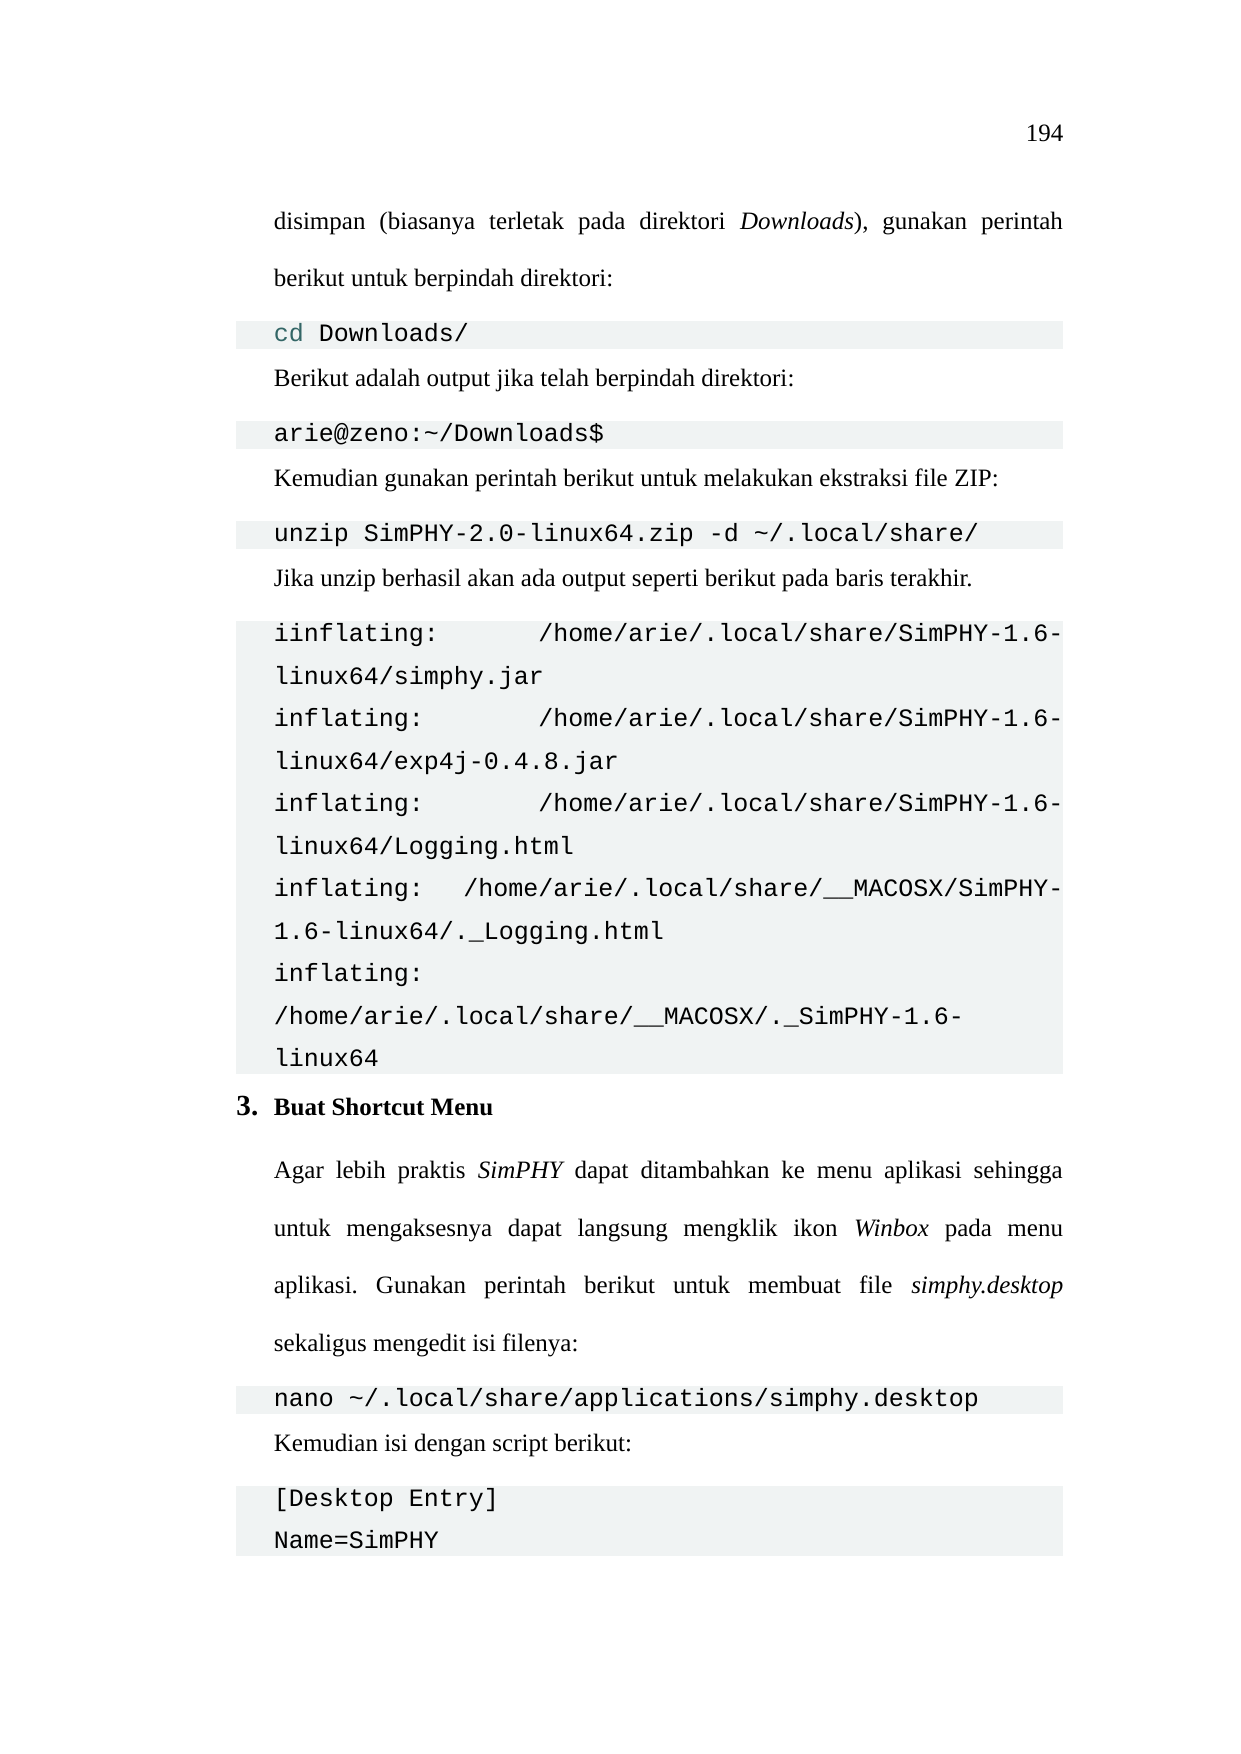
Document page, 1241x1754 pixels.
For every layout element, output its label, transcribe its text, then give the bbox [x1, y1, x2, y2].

list Buat Shortcut Menu [236, 1088, 1063, 1122]
list inflating: /home/arie/.local/share/SimPHY-1.6-linux64/Logging.html [236, 791, 1063, 862]
list [Desktop Entry] [236, 1486, 1063, 1514]
list iinflating: /home/arie/.local/share/SimPHY-1.6-linux64/simphy.jar [236, 621, 1063, 692]
list Name=SimPHY [236, 1528, 1063, 1556]
list Agar lebih praktis SimPHY dapat ditambahkan ke menu aplikasi sehingga untuk mengaksesnya dapat langsung mengklik ikon Winbox pada menu aplikasi. Gunakan perintah berikut untuk membuat file simphy.desktop sekaligus mengedit isi filenya: [236, 1156, 1063, 1357]
list Berikut adalah output jika telah berpindah direktori: [236, 363, 1063, 392]
list arie@zeno:~/Downloads$ [236, 421, 1063, 449]
list inflating: /home/arie/.local/share/__MACOSX/SimPHY-1.6-linux64/._Logging.html [236, 876, 1063, 947]
list cd Downloads/ [236, 321, 1063, 349]
list Kemudian isi dengan script berikut: [236, 1428, 1063, 1457]
list disimpan (biasanya terletak pada direktori Downloads), gunakan perintah berikut untuk berpindah direktori: [236, 206, 1063, 292]
list inflating: /home/arie/.local/share/__MACOSX/._SimPHY-1.6-linux64 [236, 961, 1063, 1074]
list unzip SimPHY-2.0-linux64.zip -d ~/.local/share/ [236, 521, 1063, 549]
list nano ~/.local/share/applications/simphy.desktop [236, 1386, 1063, 1414]
list inflating: /home/arie/.local/share/SimPHY-1.6-linux64/exp4j-0.4.8.jar [236, 706, 1063, 777]
list Kemudian gunakan perintah berikut untuk melakukan ekstraksi file ZIP: [236, 463, 1063, 492]
list Jika unzip berhasil akan ada output seperti berikut pada baris terakhir. [236, 563, 1063, 592]
